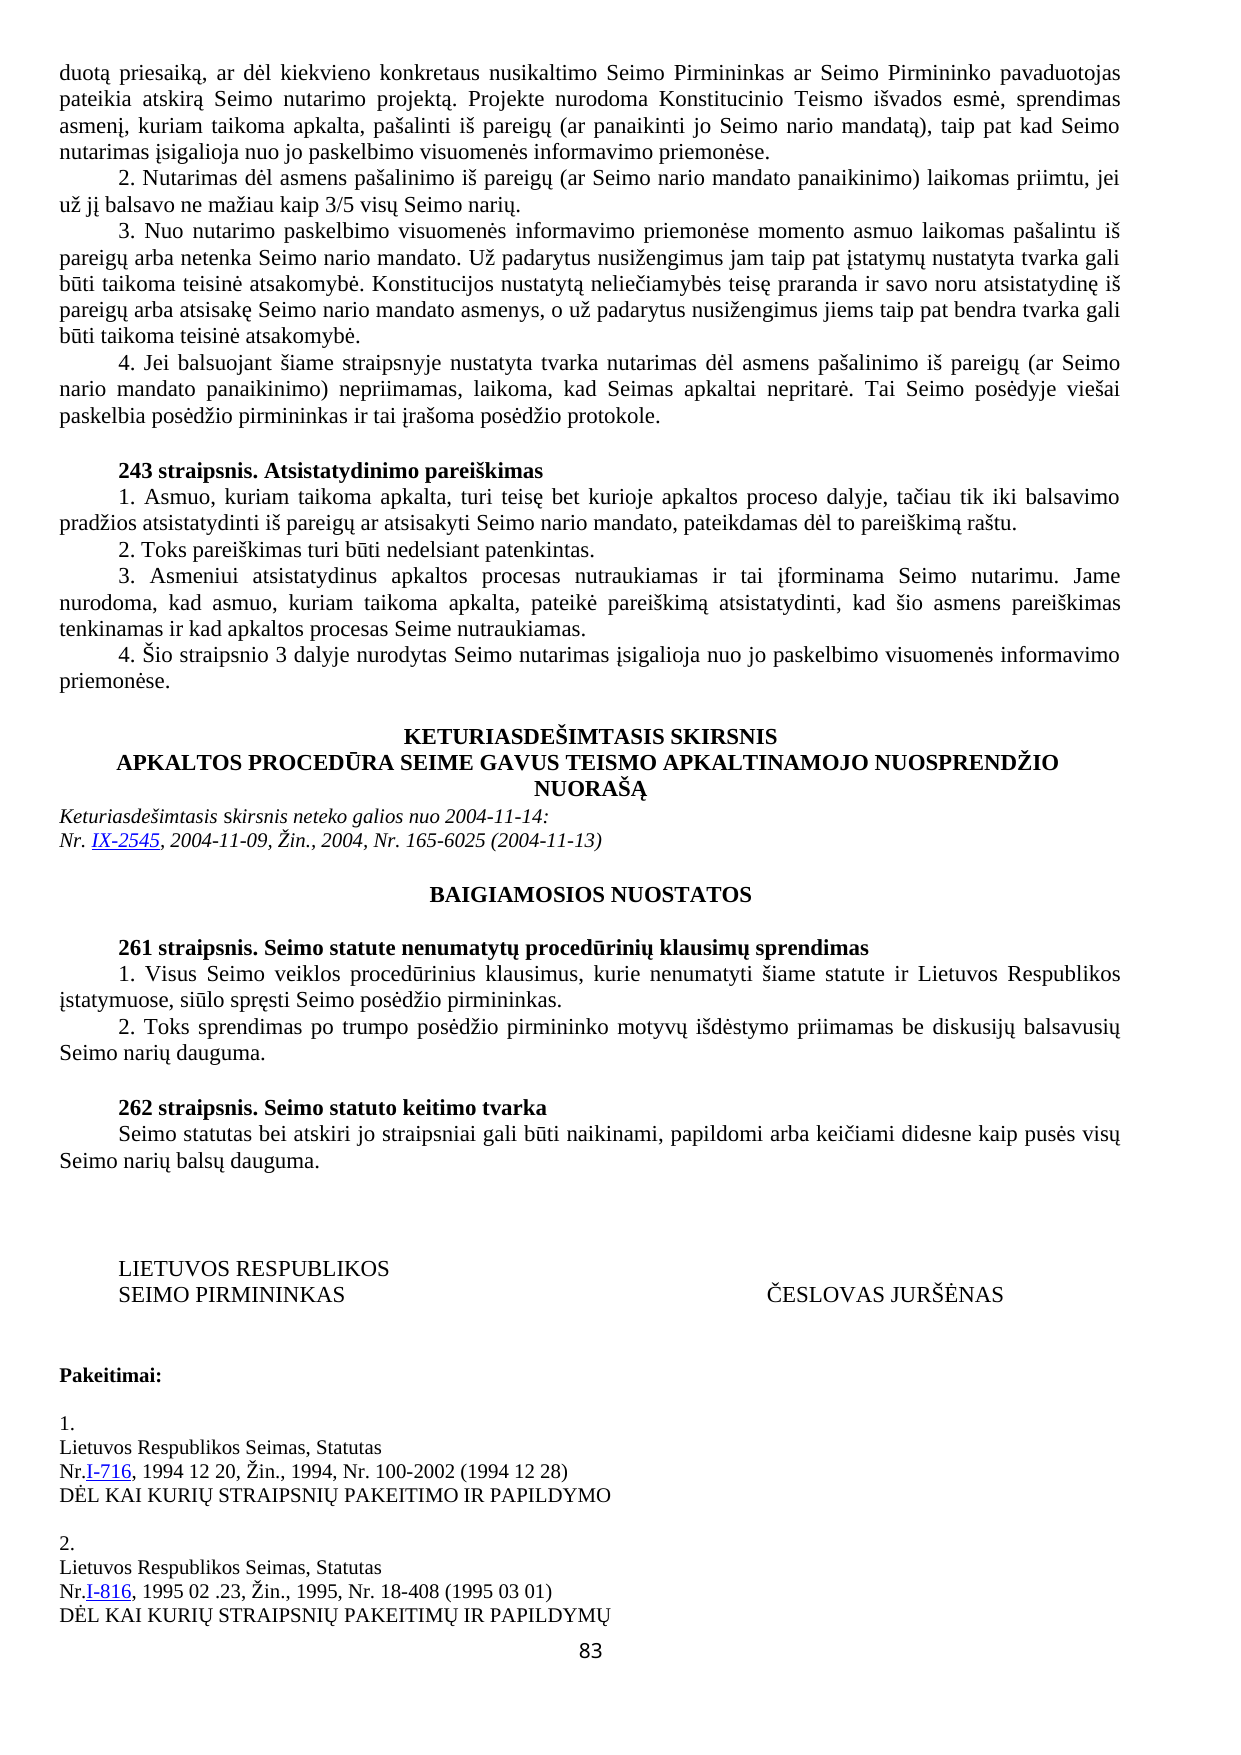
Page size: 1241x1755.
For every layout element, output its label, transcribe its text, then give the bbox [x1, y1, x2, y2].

text nuorašą [59, 775, 1122, 802]
text Seimo statutas bei atskiri jo straipsniai gali būti naikinami, papildomi arba keičiami didesne kaip pusės visų Seimo narių balsų dauguma. [59, 1121, 1122, 1173]
text 2. Toks pareiškimas turi būti nedelsiant patenkintas. [59, 536, 1122, 562]
text 4. Šio straipsnio 3 dalyje nurodytas Seimo nutarimas įsigalioja nuo jo paskelbimo visuomenės informavimo priemonėse. [59, 641, 1122, 694]
text LIETUVOS RESPUBLIKOS [59, 1255, 1122, 1281]
text DĖL KAI KURIŲ STRAIPSNIŲ PAKEITIMŲ IR PAPILDYMŲ [59, 1603, 1122, 1627]
text Keturiasdešimtasis skirsnis neteko galios nuo 2004-11-14: [59, 802, 1122, 828]
text Apkaltos procedūra Seime gavus teismo apkaltinamojo nuosprendžio [59, 749, 1122, 775]
text 1. Asmuo, kuriam taikoma apkalta, turi teisę bet kurioje apkaltos proceso dalyje, tačiau tik iki balsavimo pradžios atsistatydinti iš pareigų ar atsisakyti Seimo nario mandato, pateikdamas dėl to pareiškimą raštu. [59, 483, 1122, 536]
text 262 straipsnis. Seimo statuto keitimo tvarka [59, 1094, 1122, 1121]
text DĖL KAI KURIŲ STRAIPSNIŲ PAKEITIMO IR PAPILDYMO [59, 1483, 1122, 1507]
text 3. Asmeniui atsistatydinus apkaltos procesas nutraukiamas ir tai įforminama Seimo nutarimu. Jame nurodoma, kad asmuo, kuriam taikoma apkalta, pateikė pareiškimą atsistatydinti, kad šio asmens pareiškimas tenkinamas ir kad apkaltos procesas Seime nutraukiamas. [59, 562, 1122, 641]
text duotą priesaiką, ar dėl kiekvieno konkretaus nusikaltimo Seimo Pirmininkas ar Seimo Pirmininko pavaduotojas pateikia atskirą Seimo nutarimo projektą. Projekte nurodoma Konstitucinio Teismo išvados esmė, sprendimas asmenį, kuriam taikoma apkalta, pašalinti iš pareigų (ar panaikinti jo Seimo nario mandatą), taip pat kad Seimo nutarimas įsigalioja nuo jo paskelbimo visuomenės informavimo priemonėse. [59, 59, 1122, 164]
text 261 straipsnis. Seimo statute nenumatytų procedūrinių klausimų sprendimas [59, 934, 1122, 960]
text 3. Nuo nutarimo paskelbimo visuomenės informavimo priemonėse momento asmuo laikomas pašalintu iš pareigų arba netenka Seimo nario mandato. Už padarytus nusižengimus jam taip pat įstatymų nustatyta tvarka gali būti taikoma teisinė atsakomybė. Konstitucijos nustatytą neliečiamybės teisę praranda ir savo noru atsistatydinę iš pareigų arba atsisakę Seimo nario mandato asmenys, o už padarytus nusižengimus jiems taip pat bendra tvarka gali būti taikoma teisinė atsakomybė. [59, 217, 1122, 349]
text SEIMO PIRMININKAS ČESLOVAS JURŠĖNAS [59, 1281, 1122, 1307]
text BAIGIAMOSIOS NUOSTATOS [59, 881, 1122, 907]
text 2. Nutarimas dėl asmens pašalinimo iš pareigų (ar Seimo nario mandato panaikinimo) laikomas priimtu, jei už jį balsavo ne mažiau kaip 3/5 visų Seimo narių. [59, 164, 1122, 217]
text Lietuvos Respublikos Seimas, Statutas [59, 1555, 1122, 1579]
text Pakeitimai: [59, 1362, 1122, 1387]
text KETURIASDEŠIMTASIS SKIRSNIS [59, 723, 1122, 749]
text Nr.I-816, 1995 02 .23, Žin., 1995, Nr. 18-408 (1995 03 01) [59, 1579, 1122, 1603]
text 2. [59, 1531, 1122, 1555]
text Lietuvos Respublikos Seimas, Statutas [59, 1435, 1122, 1459]
text 1. Visus Seimo veiklos procedūrinius klausimus, kurie nenumatyti šiame statute ir Lietuvos Respublikos įstatymuose, siūlo spręsti Seimo posėdžio pirmininkas. [59, 960, 1122, 1013]
text Nr. IX-2545, 2004-11-09, Žin., 2004, Nr. 165-6025 (2004-11-13) [59, 828, 1122, 852]
text 2. Toks sprendimas po trumpo posėdžio pirmininko motyvų išdėstymo priimamas be diskusijų balsavusių Seimo narių dauguma. [59, 1013, 1122, 1065]
text Nr.I-716, 1994 12 20, Žin., 1994, Nr. 100-2002 (1994 12 28) [59, 1459, 1122, 1483]
text 1. [59, 1411, 1122, 1435]
text 4. Jei balsuojant šiame straipsnyje nustatyta tvarka nutarimas dėl asmens pašalinimo iš pareigų (ar Seimo nario mandato panaikinimo) nepriimamas, laikoma, kad Seimas apkaltai nepritarė. Tai Seimo posėdyje viešai paskelbia posėdžio pirmininkas ir tai įrašoma posėdžio protokole. [59, 349, 1122, 428]
text 243 straipsnis. Atsistatydinimo pareiškimas [59, 457, 1122, 483]
